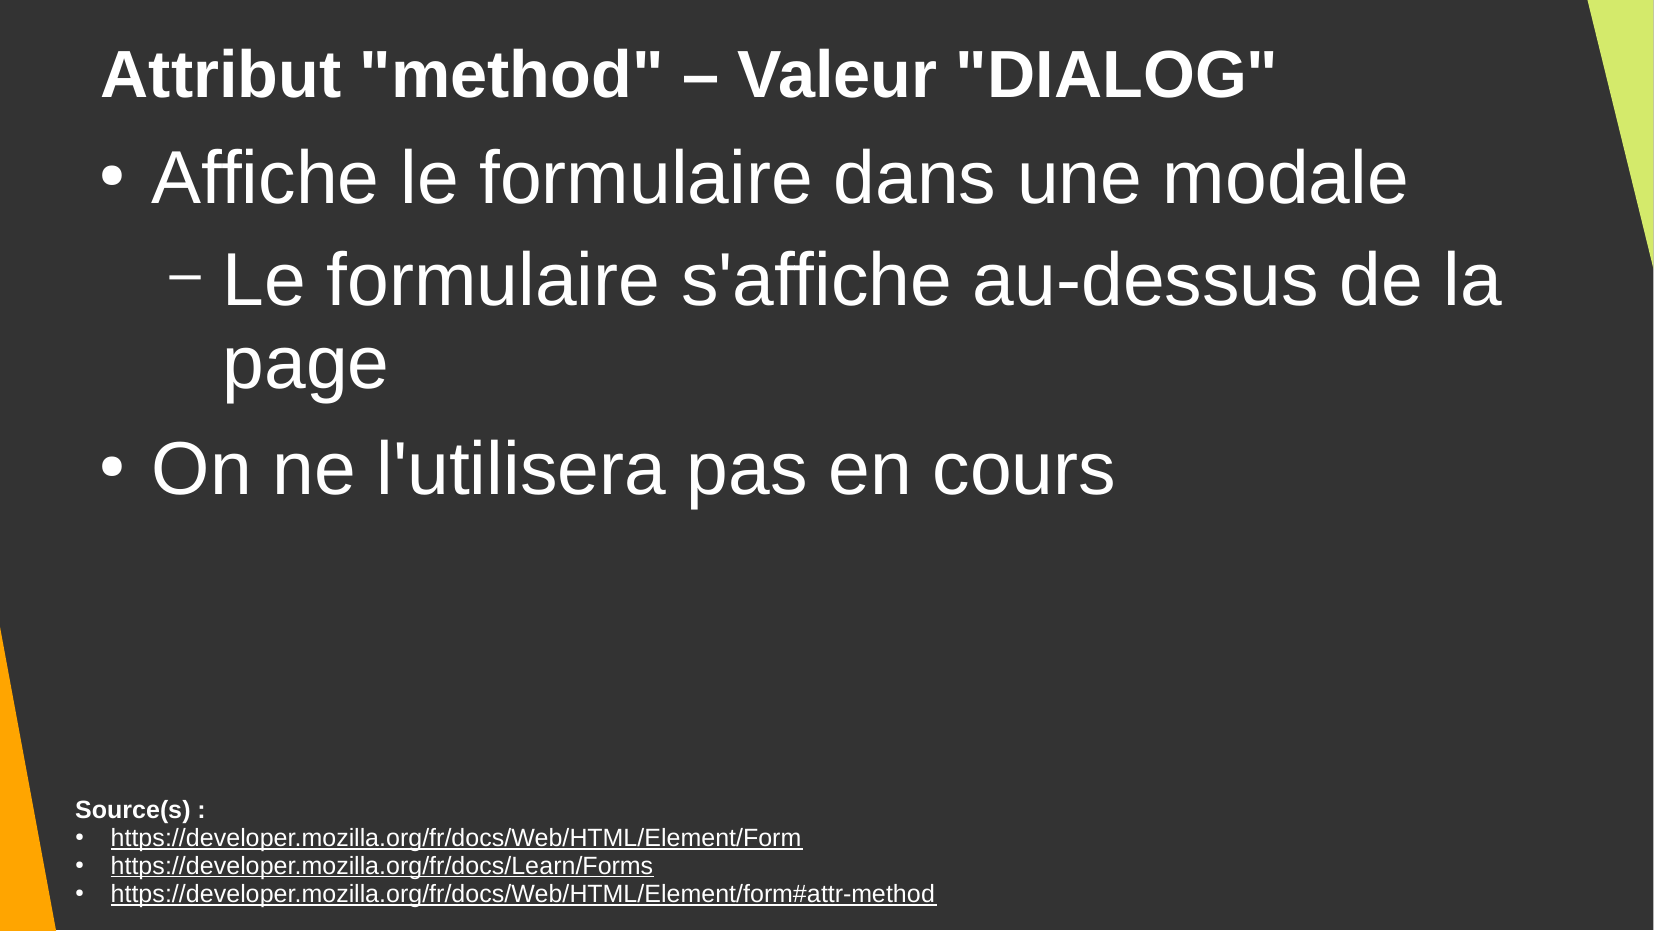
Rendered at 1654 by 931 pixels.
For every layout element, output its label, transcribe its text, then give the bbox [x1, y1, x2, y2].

text_box [1587, 0, 1654, 272]
text_box [0, 626, 57, 931]
list Affiche le formulaire dans une modale Le formulaire s'affiche au-dessus de la page On ne l'utilisera pas en cours [80, 135, 1605, 709]
text_box Source(s) : https://developer.mozilla.org/fr/docs/Web/HTML/Element/Form https://developer.mozilla.org/fr/docs/Learn/Forms https://developer.mozilla.org/fr/docs/Web/HTML/Element/form#attr-method [60, 788, 1546, 916]
title Attribut "method" – Valeur "DIALOG" [82, 37, 1571, 114]
